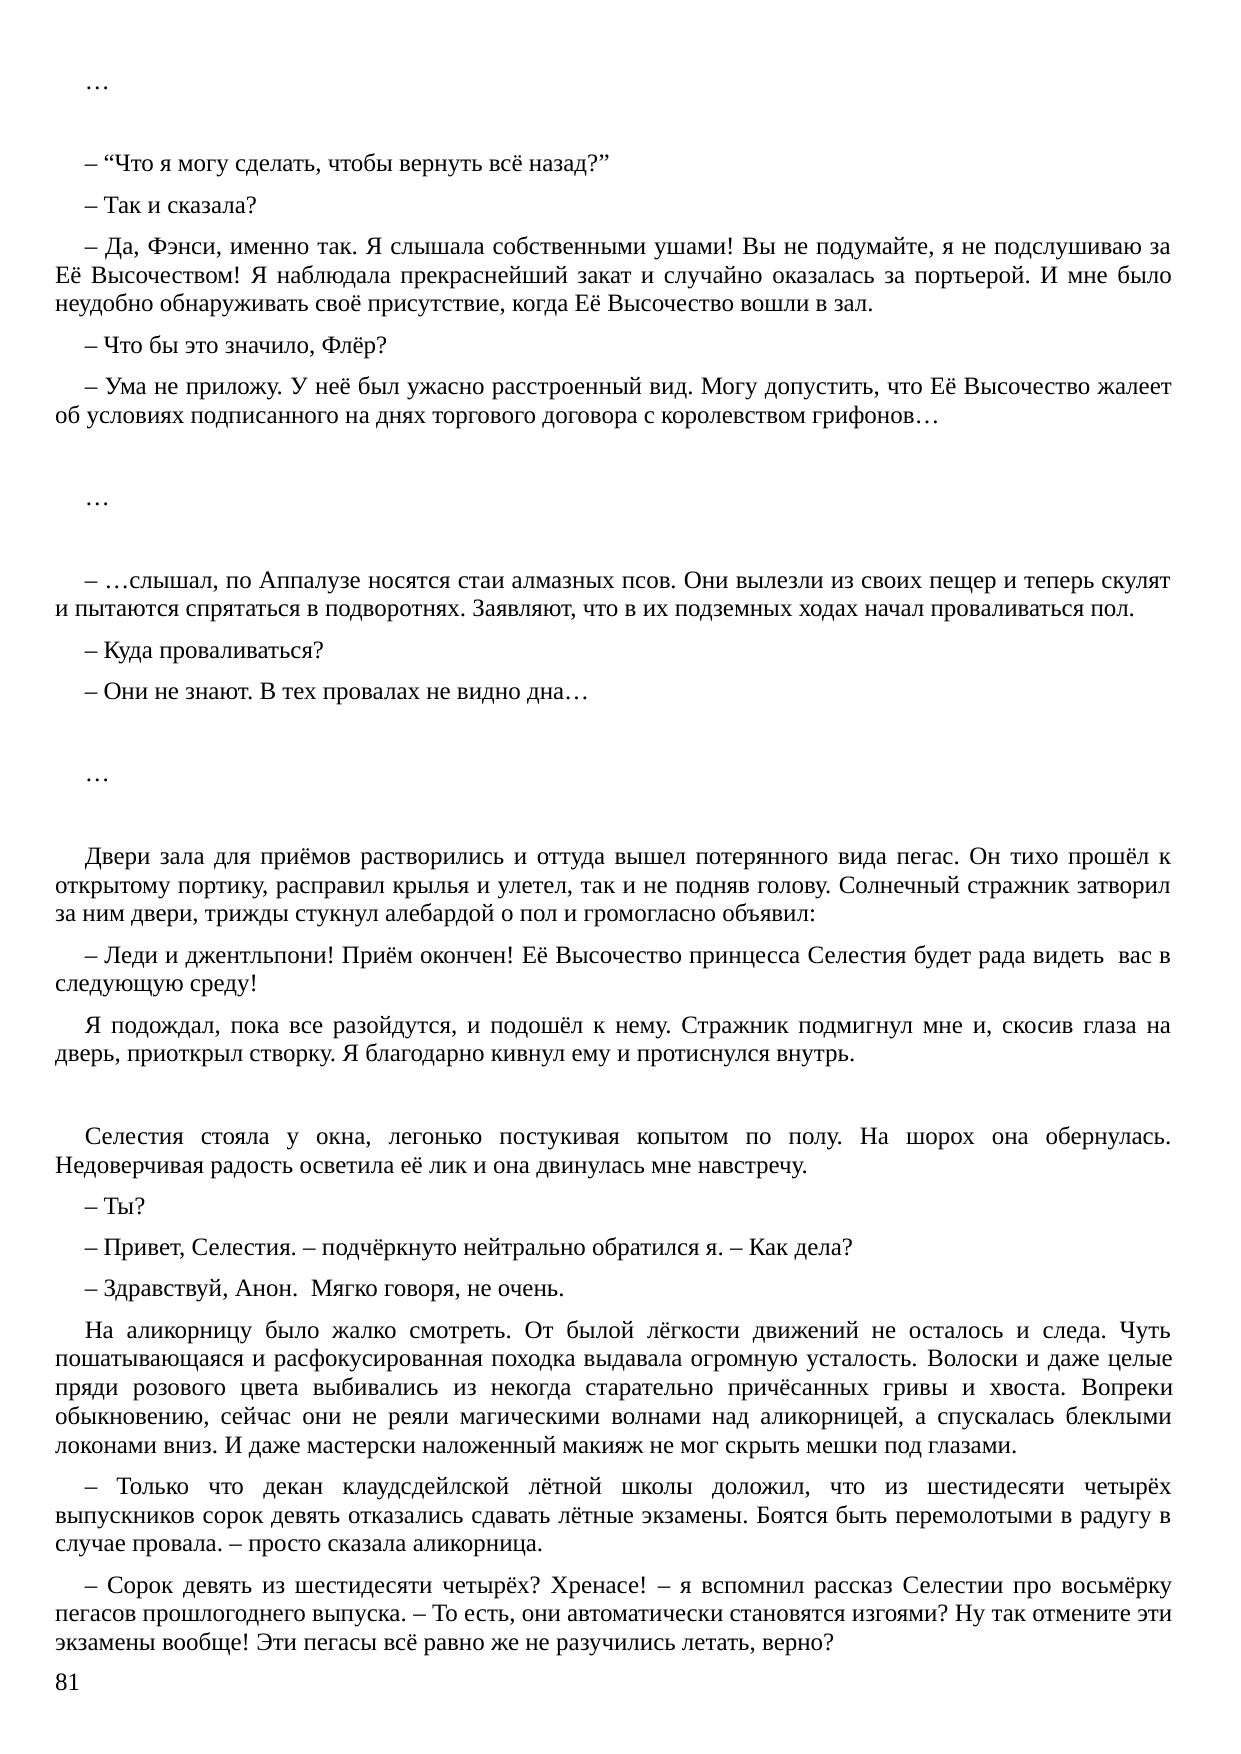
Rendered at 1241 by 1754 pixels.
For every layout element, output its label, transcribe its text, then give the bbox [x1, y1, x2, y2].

text На аликорницу было жалко смотреть. От былой лёгкости движений не осталось и следа. Чуть пошатывающаяся и расфокусированная походка выдавала огромную усталость. Волоски и даже целые пряди розового цвета выбивались из некогда старательно причёсанных гривы и хвоста. Вопреки обыкновению, сейчас они не реяли магическими волнами над аликорницей, а спускалась блеклыми локонами вниз. И даже мастерски наложенный макияж не мог скрыть мешки под глазами. [55, 1315, 1173, 1458]
text – Привет, Селестия. – подчёркнуто нейтрально обратился я. – Как дела? [55, 1232, 1173, 1261]
text Я подождал, пока все разойдутся, и подошёл к нему. Стражник подмигнул мне и, скосив глаза на дверь, приоткрыл створку. Я благодарно кивнул ему и протиснулся внутрь. [55, 1010, 1173, 1067]
text – Да, Фэнси, именно так. Я слышала собственными ушами! Вы не подумайте, я не подслушиваю за Её Высочеством! Я наблюдала прекраснейший закат и случайно оказалась за портьерой. И мне было неудобно обнаруживать своё присутствие, когда Её Высочество вошли в зал. [55, 231, 1173, 317]
text – Только что декан клаудсдейлской лётной школы доложил, что из шестидесяти четырёх выпускников сорок девять отказались сдавать лётные экзамены. Боятся быть перемолотыми в радугу в случае провала. – просто сказала аликорница. [55, 1471, 1173, 1557]
text … [55, 66, 1173, 95]
text – Сорок девять из шестидесяти четырёх? Хренасе! – я вспомнил рассказ Селестии про восьмёрку пегасов прошлогоднего выпуска. – То есть, они автоматически становятся изгоями? Ну так отмените эти экзамены вообще! Эти пегасы всё равно же не разучились летать, верно? [55, 1570, 1173, 1656]
text – Они не знают. В тех провалах не видно дна… [55, 676, 1173, 705]
text – Ума не приложу. У неё был ужасно расстроенный вид. Могу допустить, что Её Высочество жалеет об условиях подписанного на днях торгового договора с королевством грифонов… [55, 371, 1173, 428]
text – Так и сказала? [55, 190, 1173, 218]
text Двери зала для приёмов растворились и оттуда вышел потерянного вида пегас. Он тихо прошёл к открытому портику, расправил крылья и улетел, так и не подняв голову. Солнечный стражник затворил за ним двери, трижды стукнул алебардой о пол и громогласно объявил: [55, 841, 1173, 927]
text – Ты? [55, 1191, 1173, 1220]
text – Куда проваливаться? [55, 635, 1173, 663]
text – Здравствуй, Анон. Мягко говоря, не очень. [55, 1273, 1173, 1302]
text – Что бы это значило, Флёр? [55, 330, 1173, 358]
text – …слышал, по Аппалузе носятся стаи алмазных псов. Они вылезли из своих пещер и теперь скулят и пытаются спрятаться в подворотнях. Заявляют, что в их подземных ходах начал проваливаться пол. [55, 565, 1173, 622]
text … [55, 758, 1173, 787]
text … [55, 482, 1173, 511]
text – “Что я могу сделать, чтобы вернуть всё назад?” [55, 148, 1173, 177]
text Селестия стояла у окна, легонько постукивая копытом по полу. На шорох она обернулась. Недоверчивая радость осветила её лик и она двинулась мне навстречу. [55, 1121, 1173, 1178]
text – Леди и джентльпони! Приём окончен! Её Высочество принцесса Селестия будет рада видеть вас в следующую среду! [55, 940, 1173, 997]
